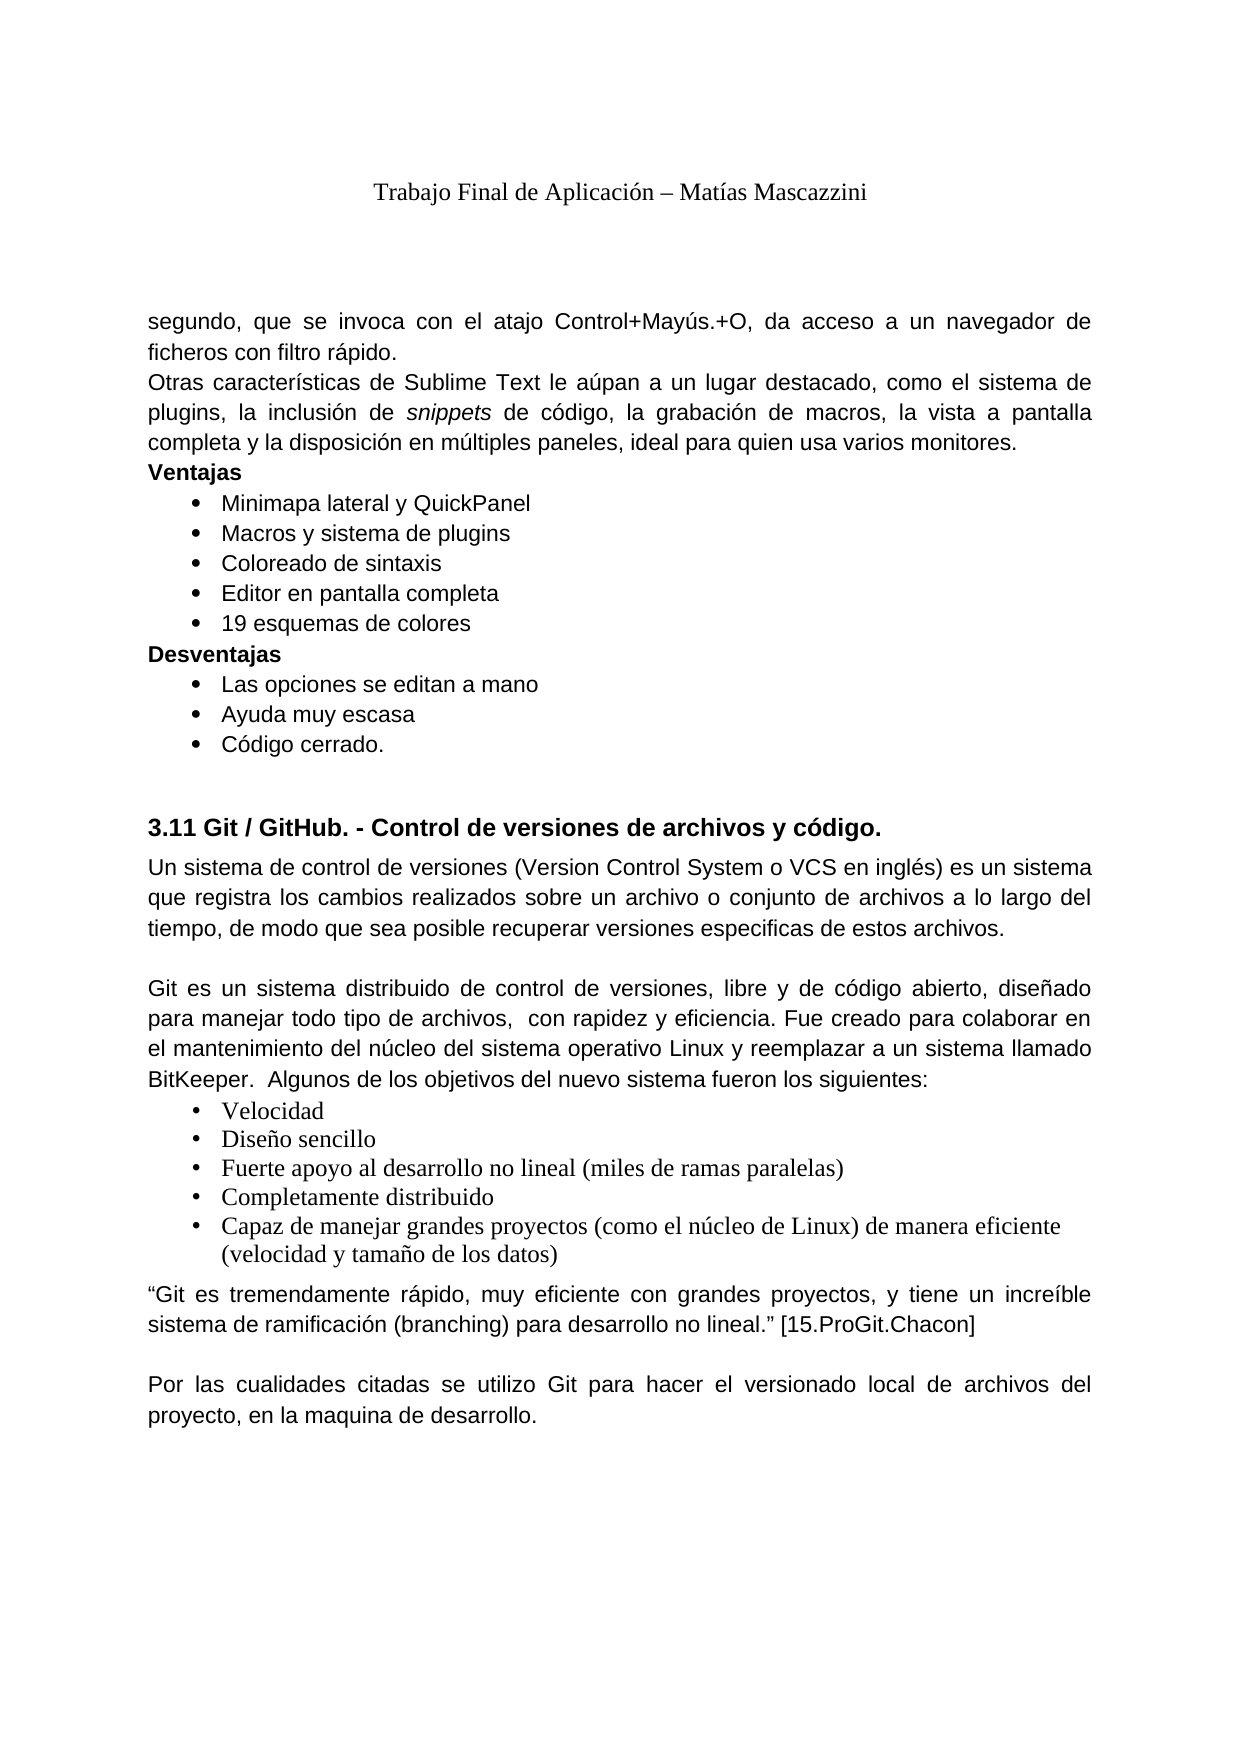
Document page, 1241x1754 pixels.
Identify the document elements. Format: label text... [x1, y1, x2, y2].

text segundo, que se invoca con el atajo Control+Mayús.+O, da acceso a un navegador de ficheros con filtro rápido. [148, 308, 1093, 365]
subtitle 3.11 Git / GitHub. - Control de versiones de archivos y código. [148, 813, 1093, 842]
list 19 esquemas de colores [192, 610, 1093, 637]
list Código cerrado. [192, 731, 1093, 758]
list Fuerte apoyo al desarrollo no lineal (miles de ramas paralelas) [192, 1153, 1093, 1182]
list Ayuda muy escasa [192, 701, 1093, 727]
text Por las cualidades citadas se utilizo Git para hacer el versionado local de archivos del proyecto, en la maquina de desarrollo. [148, 1371, 1093, 1428]
list Completamente distribuido [192, 1182, 1093, 1211]
text “Git es tremendamente rápido, muy eficiente con grandes proyectos, y tiene un increíble sistema de ramificación (branching) para desarrollo no lineal.” [15.ProGit.Chacon] [148, 1281, 1093, 1337]
list Macros y sistema de plugins [192, 520, 1093, 546]
list Editor en pantalla completa [192, 580, 1093, 607]
list Velocidad [192, 1096, 1093, 1124]
text Git es un sistema distribuido de control de versiones, libre y de código abierto, diseñado para manejar todo tipo de archivos, con rapidez y eficiencia. Fue creado para colaborar en el mantenimiento del núcleo del sistema operativo Linux y reemplazar a un sistema llamado BitKeeper. Algunos de los objetivos del nuevo sistema fueron los siguientes: [148, 975, 1093, 1092]
list Capaz de manejar grandes proyectos (como el núcleo de Linux) de manera eficiente (velocidad y tamaño de los datos) [192, 1211, 1093, 1268]
list Coloreado de sintaxis [192, 550, 1093, 576]
text Otras características de Sublime Text le aúpan a un lugar destacado, como el sistema de plugins, la inclusión de snippets de código, la grabación de macros, la vista a pantalla completa y la disposición en múltiples paneles, ideal para quien usa varios monitores. [148, 369, 1093, 456]
text Desventajas [148, 641, 1093, 667]
text Un sistema de control de versiones (Version Control System o VCS en inglés) es un sistema que registra los cambios realizados sobre un archivo o conjunto de archivos a lo largo del tiempo, de modo que sea posible recuperar versiones especificas de estos archivos. [148, 854, 1093, 941]
list Las opciones se editan a mano [192, 671, 1093, 697]
list Minimapa lateral y QuickPanel [192, 489, 1093, 516]
list Diseño sencillo [192, 1124, 1093, 1153]
text Ventajas [148, 459, 1093, 486]
